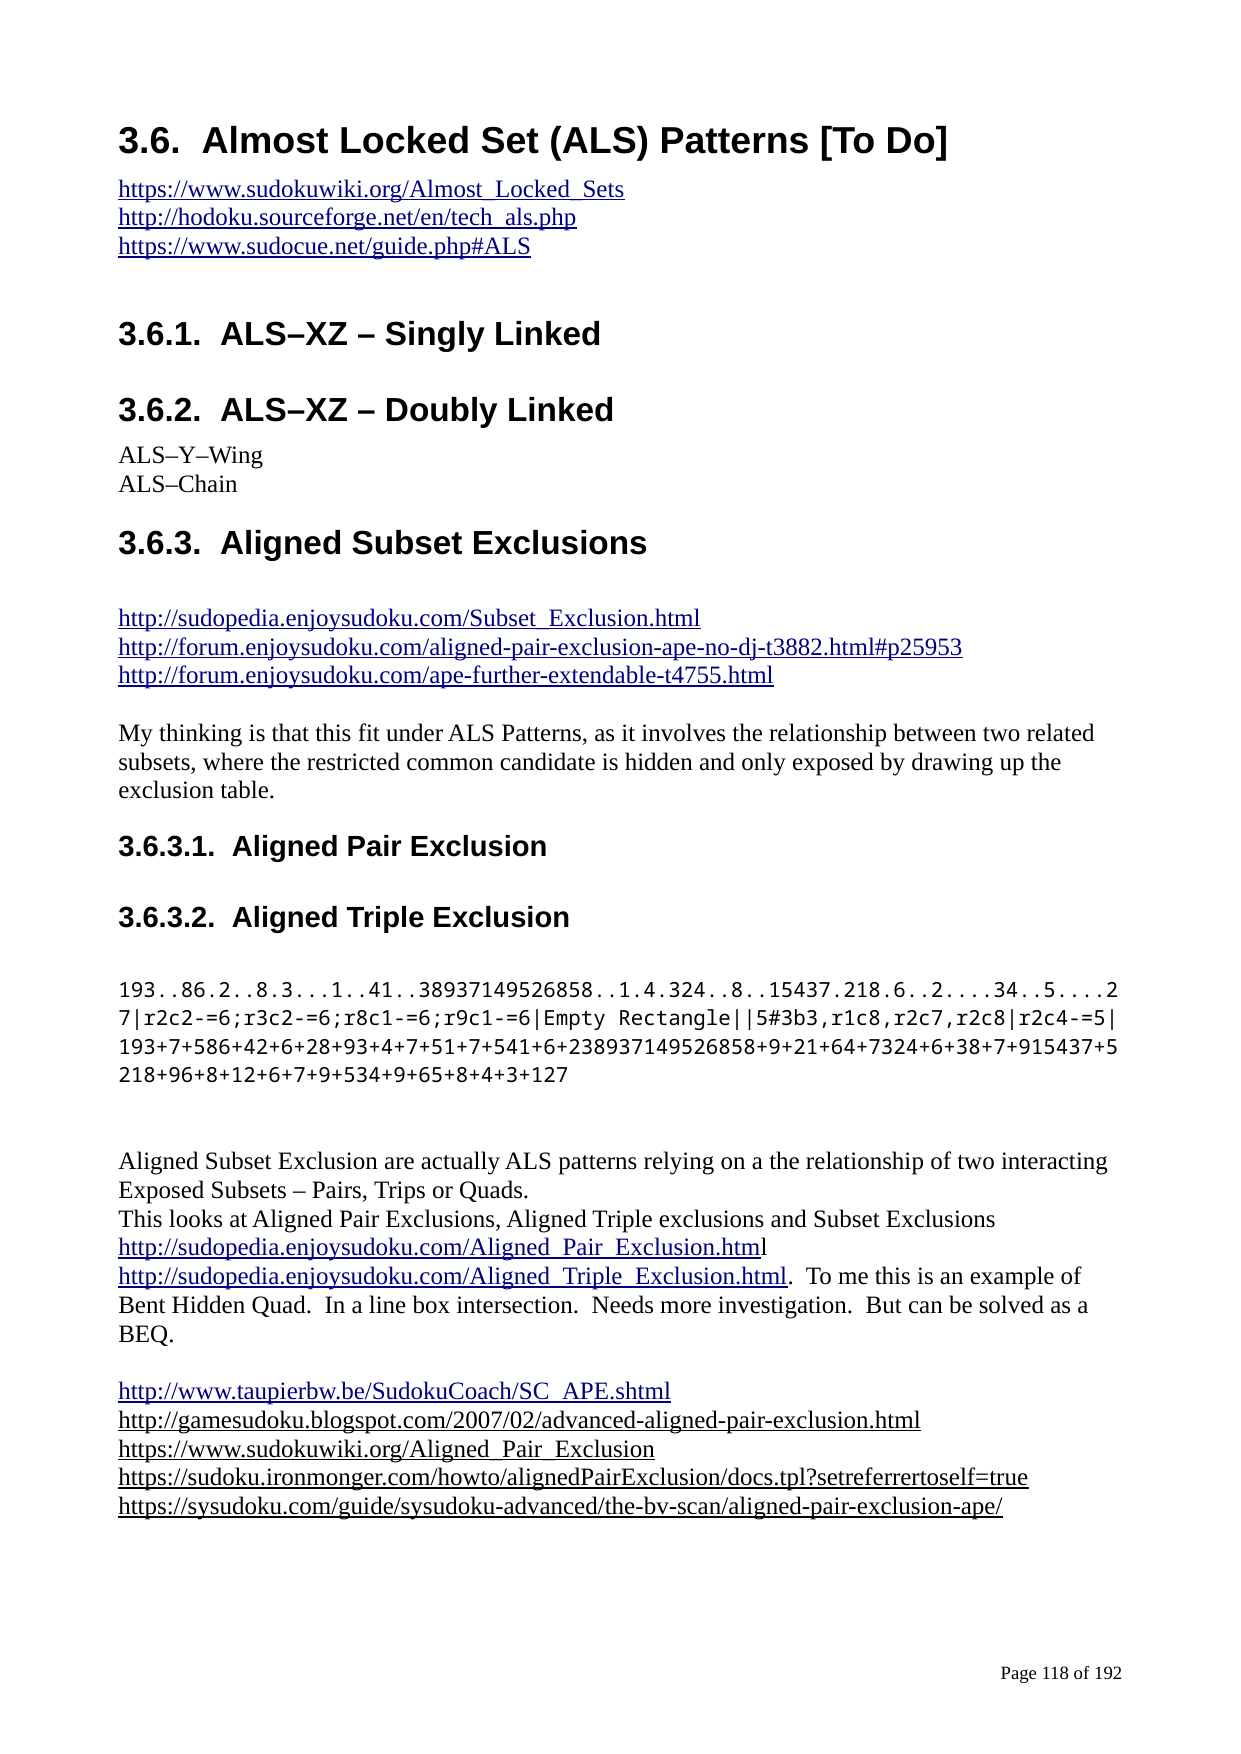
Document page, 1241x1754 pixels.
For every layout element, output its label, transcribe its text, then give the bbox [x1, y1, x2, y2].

text http://sudopedia.enjoysudoku.com/Aligned_Pair_Exclusion.html [118, 1232, 1122, 1261]
text ALS–Y–Wing [118, 441, 1122, 469]
subtitle Aligned Pair Exclusion [118, 829, 1122, 863]
text https://www.sudokuwiki.org/Almost_Locked_Sets [118, 174, 1122, 202]
text Aligned Subset Exclusion are actually ALS patterns relying on a the relationship of two interacting Exposed Subsets – Pairs, Trips or Quads. [118, 1146, 1122, 1204]
text This looks at Aligned Pair Exclusions, Aligned Triple exclusions and Subset Exclusions [118, 1204, 1122, 1232]
text http://forum.enjoysudoku.com/ape-further-extendable-t4755.html [118, 660, 1122, 689]
text https://www.sudokuwiki.org/Aligned_Pair_Exclusion [118, 1434, 1122, 1462]
text ALS–Chain [118, 469, 1122, 498]
text 193..86.2..8.3...1..41..38937149526858..1.4.324..8..15437.218.6..2....34..5....27|r2c2-=6;r3c2-=6;r8c1-=6;r9c1-=6|Empty Rectangle||5#3b3,r1c8,r2c7,r2c8|r2c4-=5|193+7+586+42+6+28+93+4+7+51+7+541+6+238937149526858+9+21+64+7324+6+38+7+915437+5218+96+8+12+6+7+9+534+9+65+8+4+3+127 [118, 975, 1122, 1089]
subtitle Almost Locked Set (ALS) Patterns [To Do] [118, 118, 1122, 161]
subtitle ALS–XZ – Singly Linked [118, 314, 1122, 352]
subtitle Aligned Subset Exclusions [118, 523, 1122, 562]
text https://sudoku.ironmonger.com/howto/alignedPairExclusion/docs.tpl?setreferrertoself=true [118, 1462, 1122, 1491]
subtitle Aligned Triple Exclusion [118, 900, 1122, 934]
text http://gamesudoku.blogspot.com/2007/02/advanced-aligned-pair-exclusion.html [118, 1405, 1122, 1434]
text http://forum.enjoysudoku.com/aligned-pair-exclusion-ape-no-dj-t3882.html#p25953 [118, 632, 1122, 660]
text My thinking is that this fit under ALS Patterns, as it involves the relationship between two related subsets, where the restricted common candidate is hidden and only exposed by drawing up the exclusion table. [118, 718, 1122, 804]
text http://sudopedia.enjoysudoku.com/Subset_Exclusion.html [118, 603, 1122, 632]
text http://hodoku.sourceforge.net/en/tech_als.php [118, 202, 1122, 231]
text http://sudopedia.enjoysudoku.com/Aligned_Triple_Exclusion.html. To me this is an example of Bent Hidden Quad. In a line box intersection. Needs more investigation. But can be solved as a BEQ. [118, 1261, 1122, 1347]
text http://www.taupierbw.be/SudokuCoach/SC_APE.shtml [118, 1376, 1122, 1405]
text https://www.sudocue.net/guide.php#ALS [118, 231, 1122, 260]
subtitle ALS–XZ – Doubly Linked [118, 390, 1122, 428]
text https://sysudoku.com/guide/sysudoku-advanced/the-bv-scan/aligned-pair-exclusion-ape/ [118, 1491, 1122, 1520]
